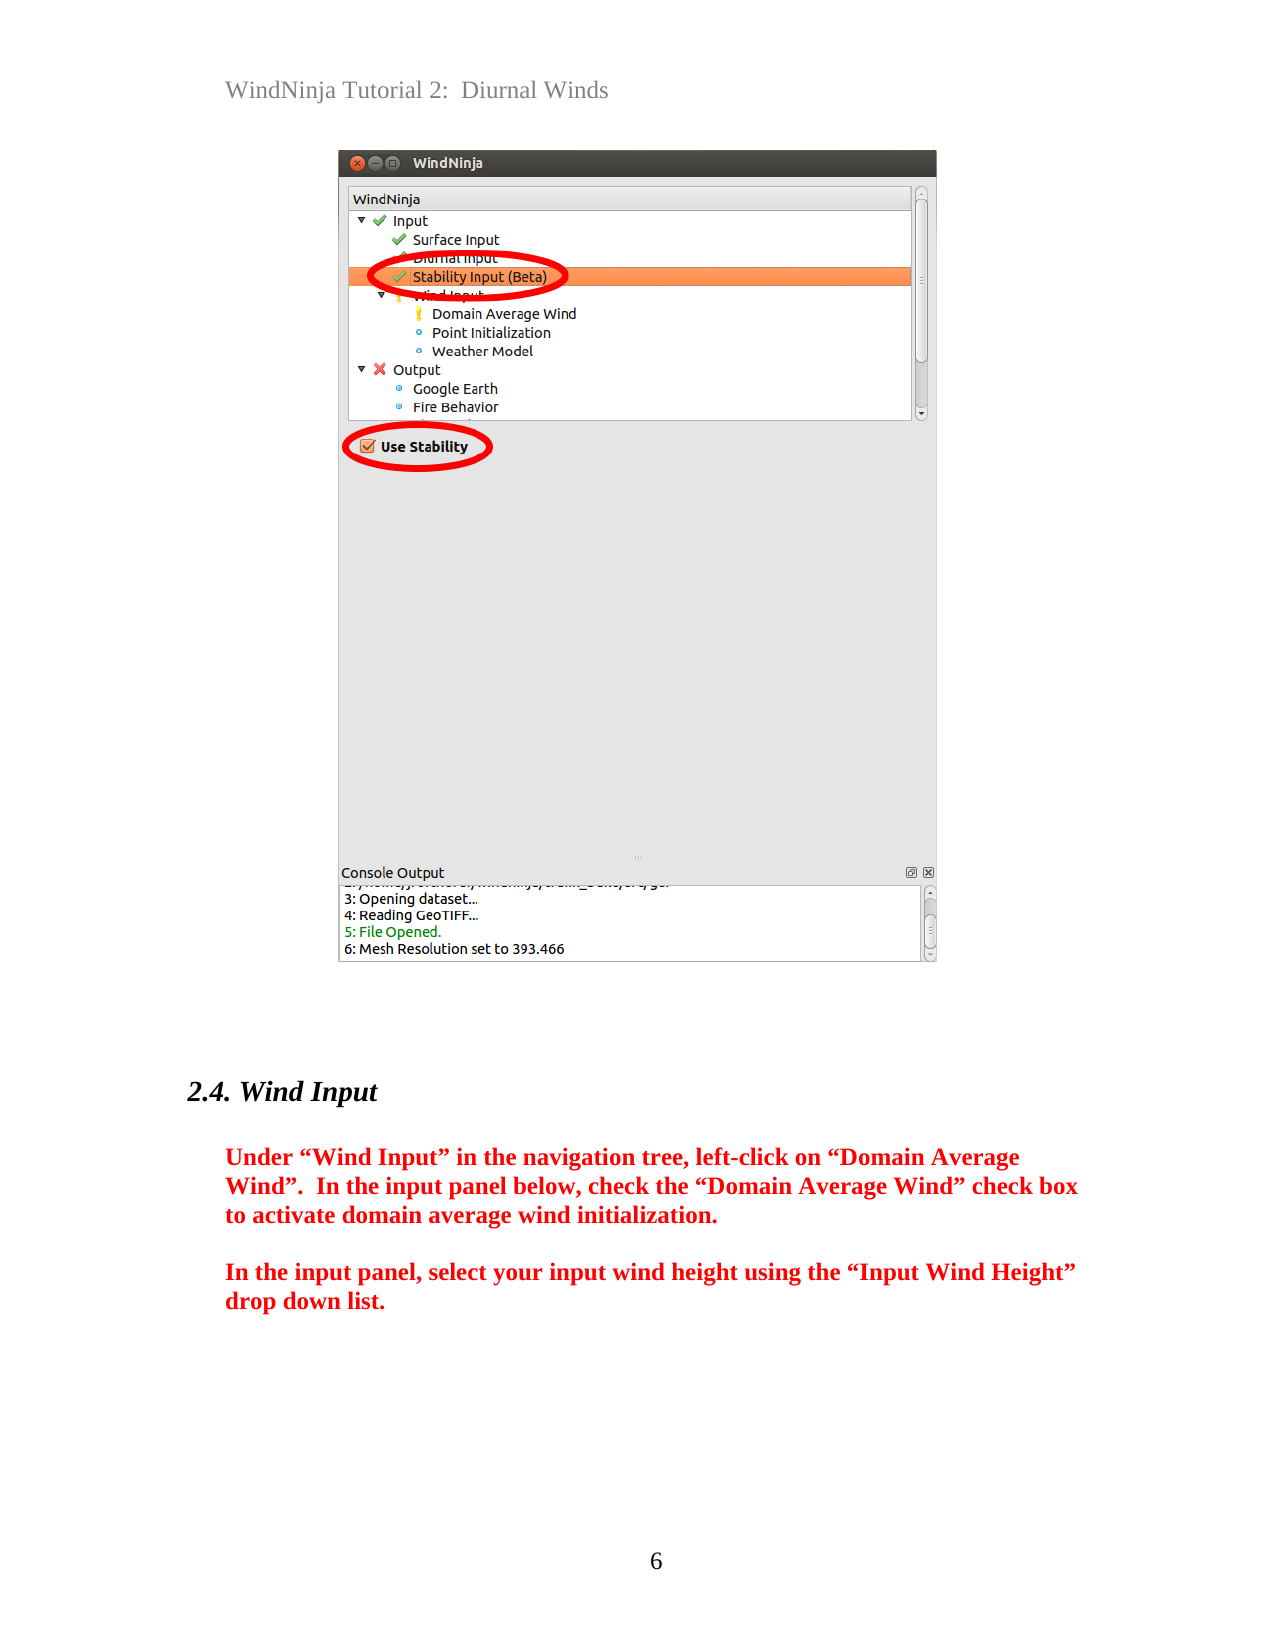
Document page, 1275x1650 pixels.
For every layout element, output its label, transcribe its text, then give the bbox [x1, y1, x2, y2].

text Under “Wind Input” in the navigation tree, left-click on “Domain Average Wind”. In the input panel below, check the “Domain Average Wind” check box to activate domain average wind initialization. [225, 1142, 1087, 1228]
picture [338, 150, 937, 962]
subtitle Wind Input [187, 1074, 1087, 1107]
text In the input panel, select your input wind height using the “Input Wind Height” drop down list. [225, 1257, 1087, 1315]
